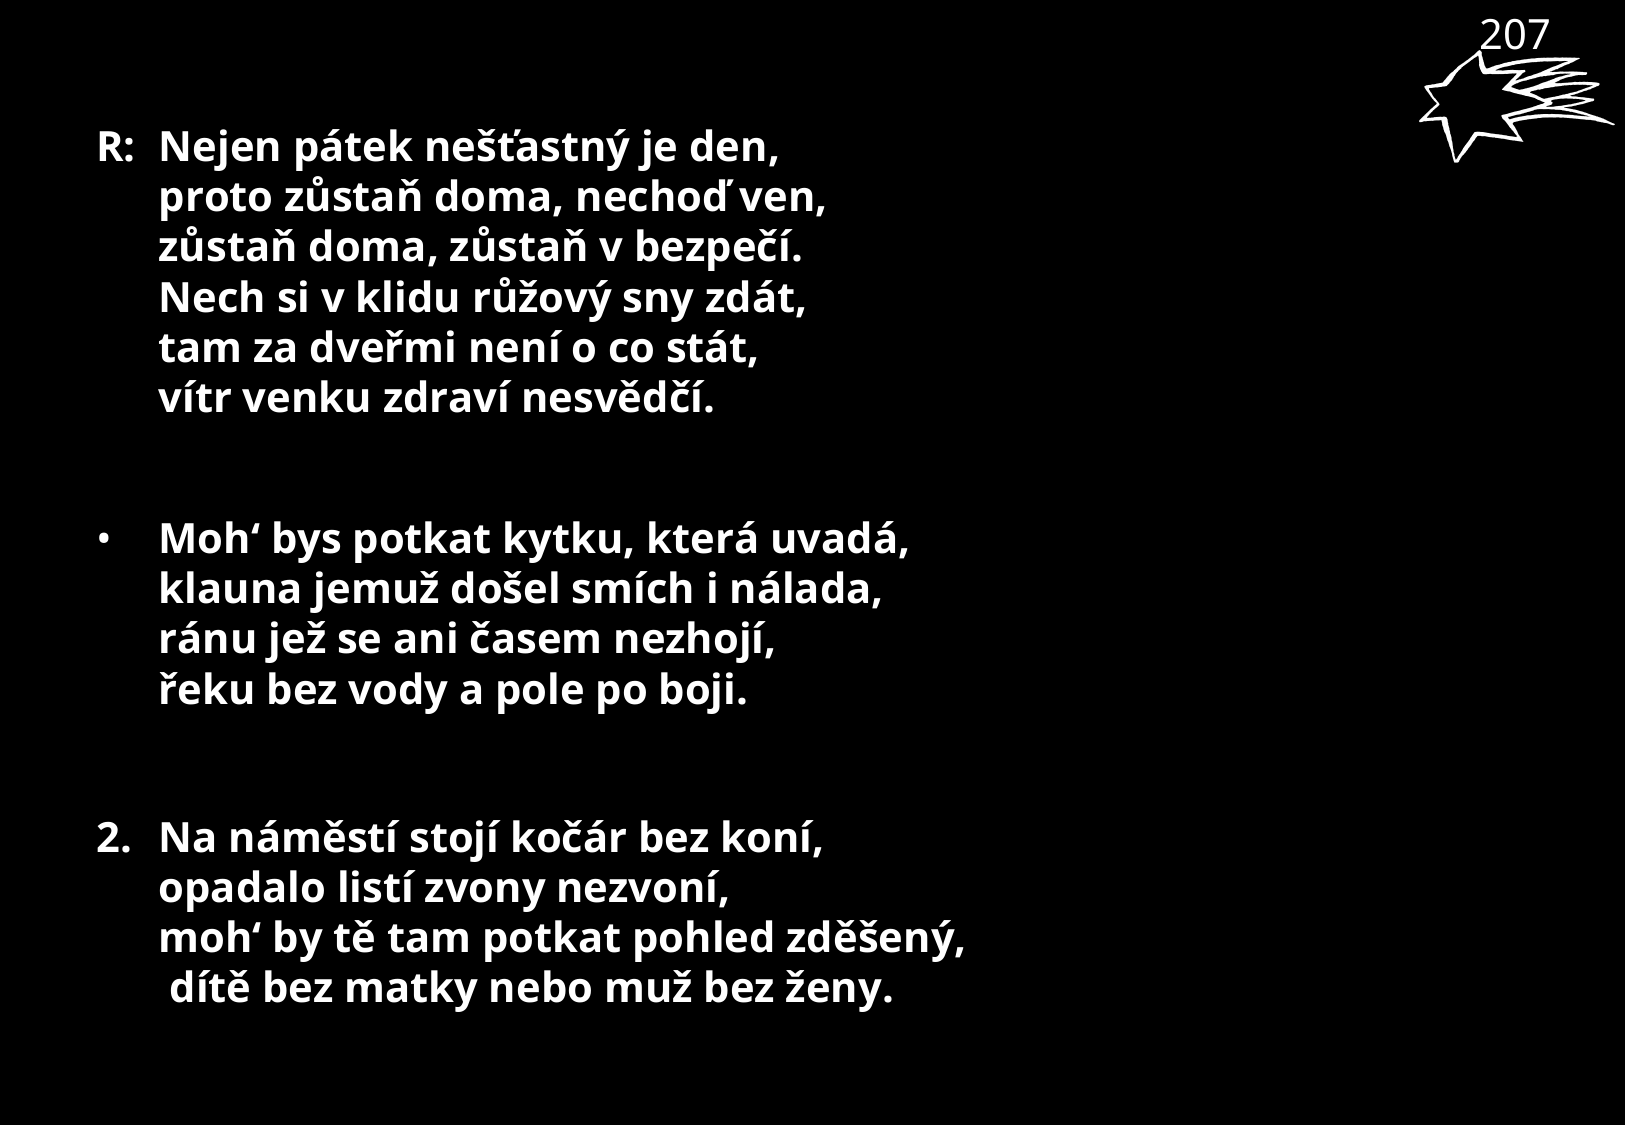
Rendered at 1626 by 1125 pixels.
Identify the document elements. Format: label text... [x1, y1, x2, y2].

text_box 207 [1405, 0, 1626, 66]
list R: Nejen pátek nešťastný je den, proto zůstaň doma, nechoď ven, zůstaň doma, zůstaň v bezpečí. Nech si v klidu růžový sny zdát, tam za dveřmi není o co stát, vítr venku zdraví nesvědčí. Moh‘ bys potkat kytku, která uvadá, klauna jemuž došel smích i nálada, ránu jež se ani časem nezhojí, řeku bez vody a pole po boji. 2. Na náměstí stojí kočár bez koní, opadalo listí zvony nezvoní, moh‘ by tě tam potkat pohled zděšený, dítě bez matky nebo muž bez ženy. [81, 112, 1544, 1101]
